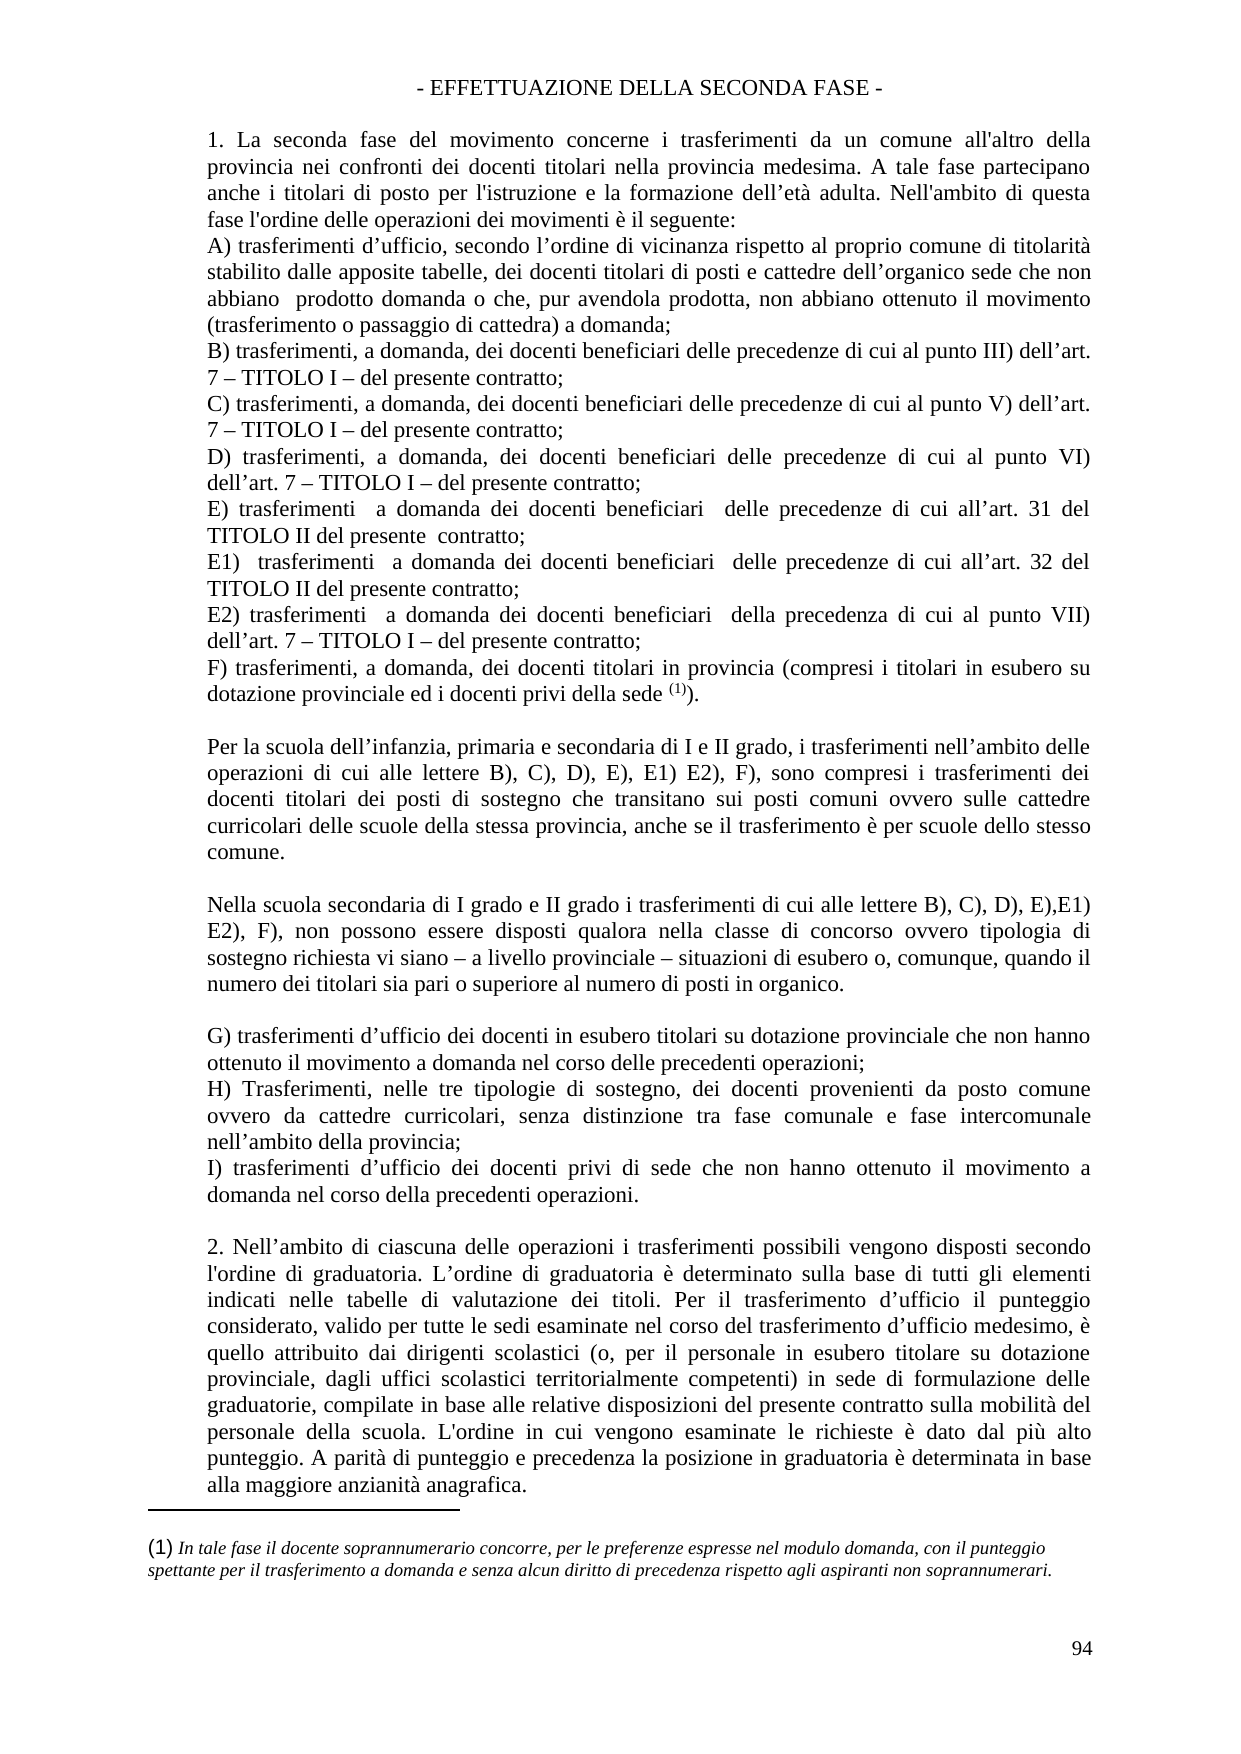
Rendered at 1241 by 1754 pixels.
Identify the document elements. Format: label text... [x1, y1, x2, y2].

text E1) trasferimenti a domanda dei docenti beneficiari delle precedenze di cui all’art. 32 del TITOLO II del presente contratto; [207, 548, 1092, 601]
text A) trasferimenti d’ufficio, secondo l’ordine di vicinanza rispetto al proprio comune di titolarità stabilito dalle apposite tabelle, dei docenti titolari di posti e cattedre dell’organico sede che non abbiano prodotto domanda o che, pur avendola prodotta, non abbiano ottenuto il movimento (trasferimento o passaggio di cattedra) a domanda; [207, 232, 1092, 337]
text E) trasferimenti a domanda dei docenti beneficiari delle precedenze di cui all’art. 31 del TITOLO II del presente contratto; [207, 496, 1092, 548]
text 1. La seconda fase del movimento concerne i trasferimenti da un comune all'altro della provincia nei confronti dei docenti titolari nella provincia medesima. A tale fase partecipano anche i titolari di posto per l'istruzione e la formazione dell’età adulta. Nell'ambito di questa fase l'ordine delle operazioni dei movimenti è il seguente: [207, 127, 1092, 232]
text Nella scuola secondaria di I grado e II grado i trasferimenti di cui alle lettere B), C), D), E),E1) E2), F), non possono essere disposti qualora nella classe di concorso ovvero tipologia di sostegno richiesta vi siano – a livello provinciale – situazioni di esubero o, comunque, quando il numero dei titolari sia pari o superiore al numero di posti in organico. [207, 891, 1092, 996]
text Per la scuola dell’infanzia, primaria e secondaria di I e II grado, i trasferimenti nell’ambito delle operazioni di cui alle lettere B), C), D), E), E1) E2), F), sono compresi i trasferimenti dei docenti titolari dei posti di sostegno che transitano sui posti comuni ovvero sulle cattedre curricolari delle scuole della stessa provincia, anche se il trasferimento è per scuole dello stesso comune. [207, 733, 1092, 864]
text I) trasferimenti d’ufficio dei docenti privi di sede che non hanno ottenuto il movimento a domanda nel corso della precedenti operazioni. [207, 1154, 1092, 1207]
subtitle In tale fase il docente soprannumerario concorre, per le preferenze espresse nel modulo domanda, con il punteggio spettante per il trasferimento a domanda e senza alcun diritto di precedenza rispetto agli aspiranti non soprannumerari. [148, 1535, 1092, 1581]
text B) trasferimenti, a domanda, dei docenti beneficiari delle precedenze di cui al punto III) dell’art. 7 – TITOLO I – del presente contratto; [207, 337, 1092, 390]
text F) trasferimenti, a domanda, dei docenti titolari in provincia (compresi i titolari in esubero su dotazione provinciale ed i docenti privi della sede ). [207, 654, 1092, 706]
text E2) trasferimenti a domanda dei docenti beneficiari della precedenza di cui al punto VII) dell’art. 7 – TITOLO I – del presente contratto; [207, 601, 1092, 654]
text G) trasferimenti d’ufficio dei docenti in esubero titolari su dotazione provinciale che non hanno ottenuto il movimento a domanda nel corso delle precedenti operazioni; [207, 1023, 1092, 1075]
text - EFFETTUAZIONE DELLA SECONDA FASE - [207, 74, 1092, 100]
text H) Trasferimenti, nelle tre tipologie di sostegno, dei docenti provenienti da posto comune ovvero da cattedre curricolari, senza distinzione tra fase comunale e fase intercomunale nell’ambito della provincia; [207, 1075, 1092, 1154]
text 2. Nell’ambito di ciascuna delle operazioni i trasferimenti possibili vengono disposti secondo l'ordine di graduatoria. L’ordine di graduatoria è determinato sulla base di tutti gli elementi indicati nelle tabelle di valutazione dei titoli. Per il trasferimento d’ufficio il punteggio considerato, valido per tutte le sedi esaminate nel corso del trasferimento d’ufficio medesimo, è quello attribuito dai dirigenti scolastici (o, per il personale in esubero titolare su dotazione provinciale, dagli uffici scolastici territorialmente competenti) in sede di formulazione delle graduatorie, compilate in base alle relative disposizioni del presente contratto sulla mobilità del personale della scuola. L'ordine in cui vengono esaminate le richieste è dato dal più alto punteggio. A parità di punteggio e precedenza la posizione in graduatoria è determinata in base alla maggiore anzianità anagrafica. [207, 1233, 1092, 1497]
text C) trasferimenti, a domanda, dei docenti beneficiari delle precedenze di cui al punto V) dell’art. 7 – TITOLO I – del presente contratto; [207, 390, 1092, 443]
text D) trasferimenti, a domanda, dei docenti beneficiari delle precedenze di cui al punto VI) dell’art. 7 – TITOLO I – del presente contratto; [207, 443, 1092, 496]
